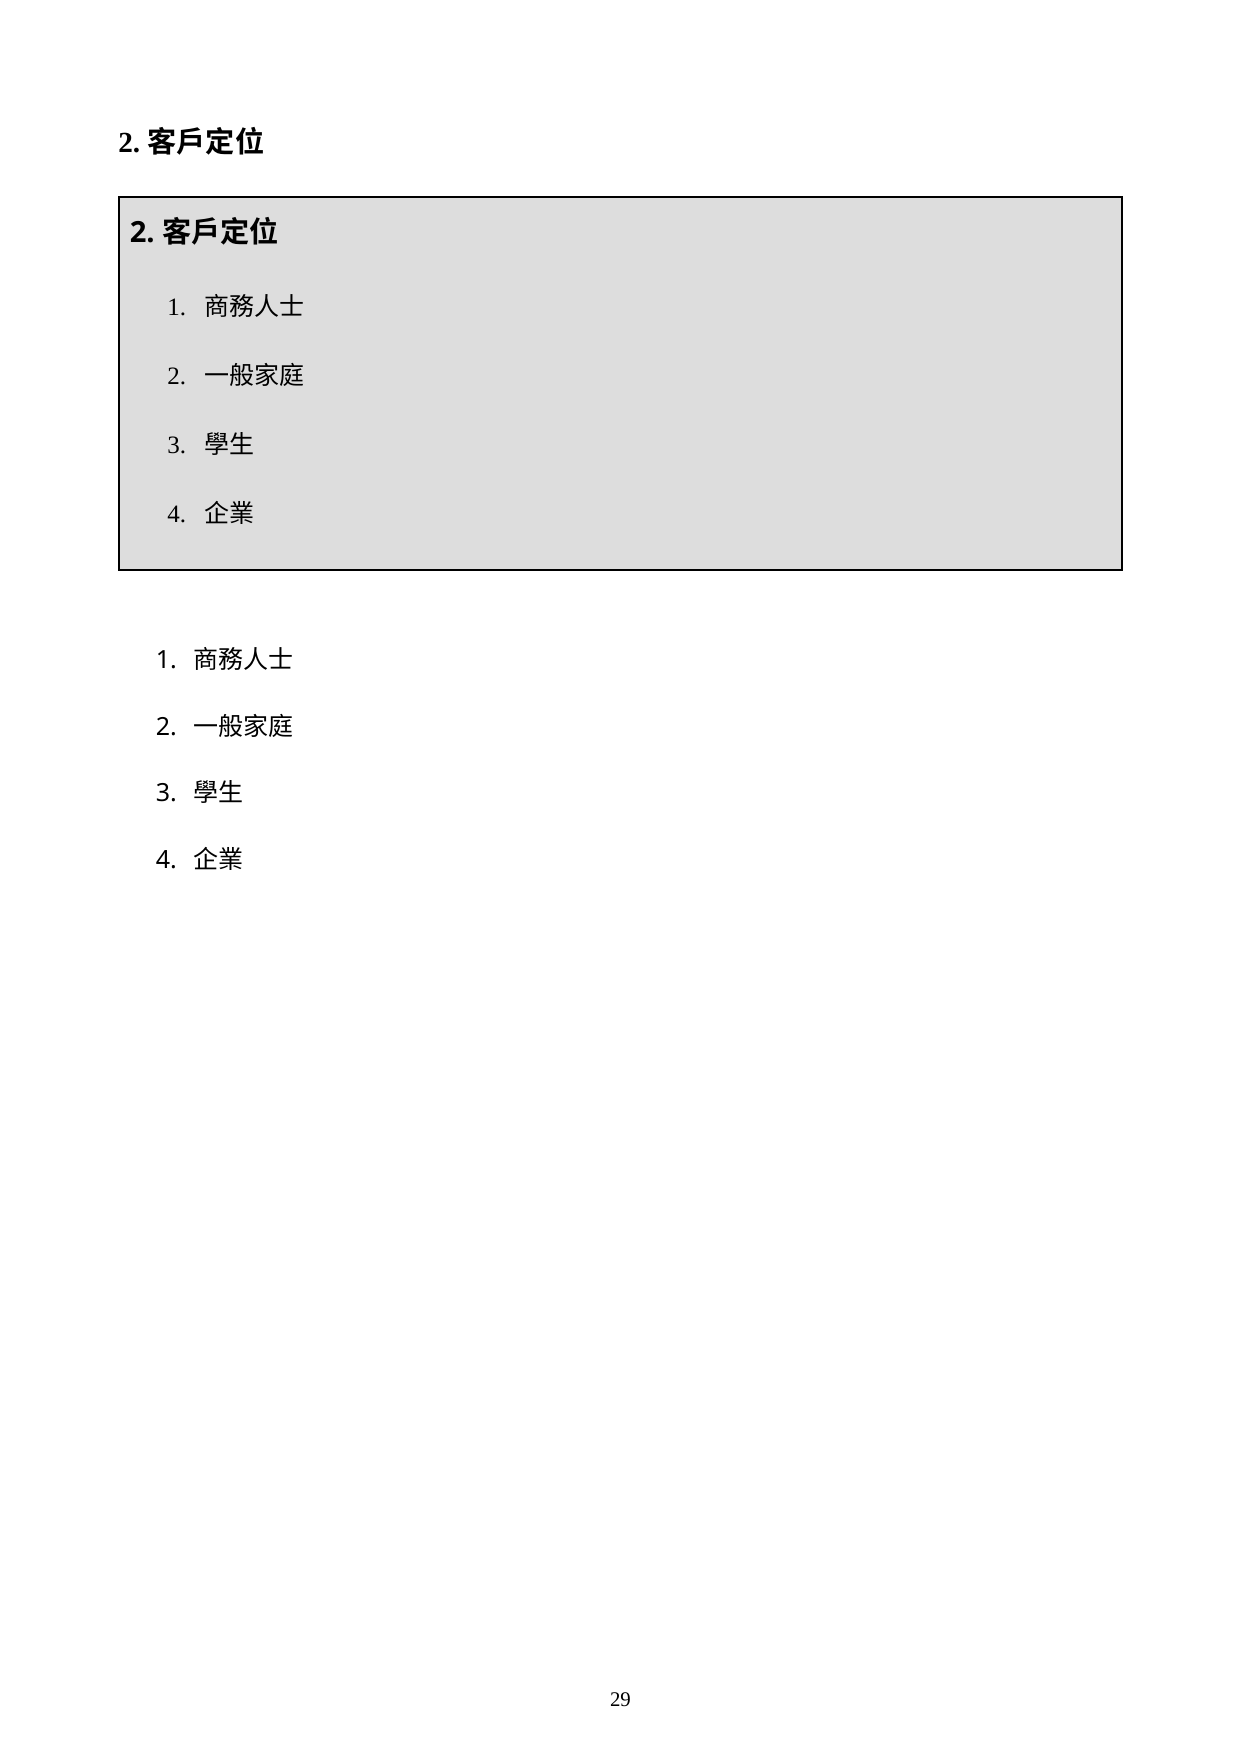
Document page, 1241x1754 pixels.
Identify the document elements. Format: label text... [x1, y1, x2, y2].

list 一般家庭 [156, 706, 1122, 742]
list 商務人士 [156, 639, 1122, 676]
list 企業 [156, 839, 1122, 876]
list 學生 [156, 773, 1122, 809]
text 2. 客戶定位 [118, 118, 1122, 160]
table_header 2. 客戶定位 商務人士 一般家庭 學生 企業 [120, 198, 1121, 569]
